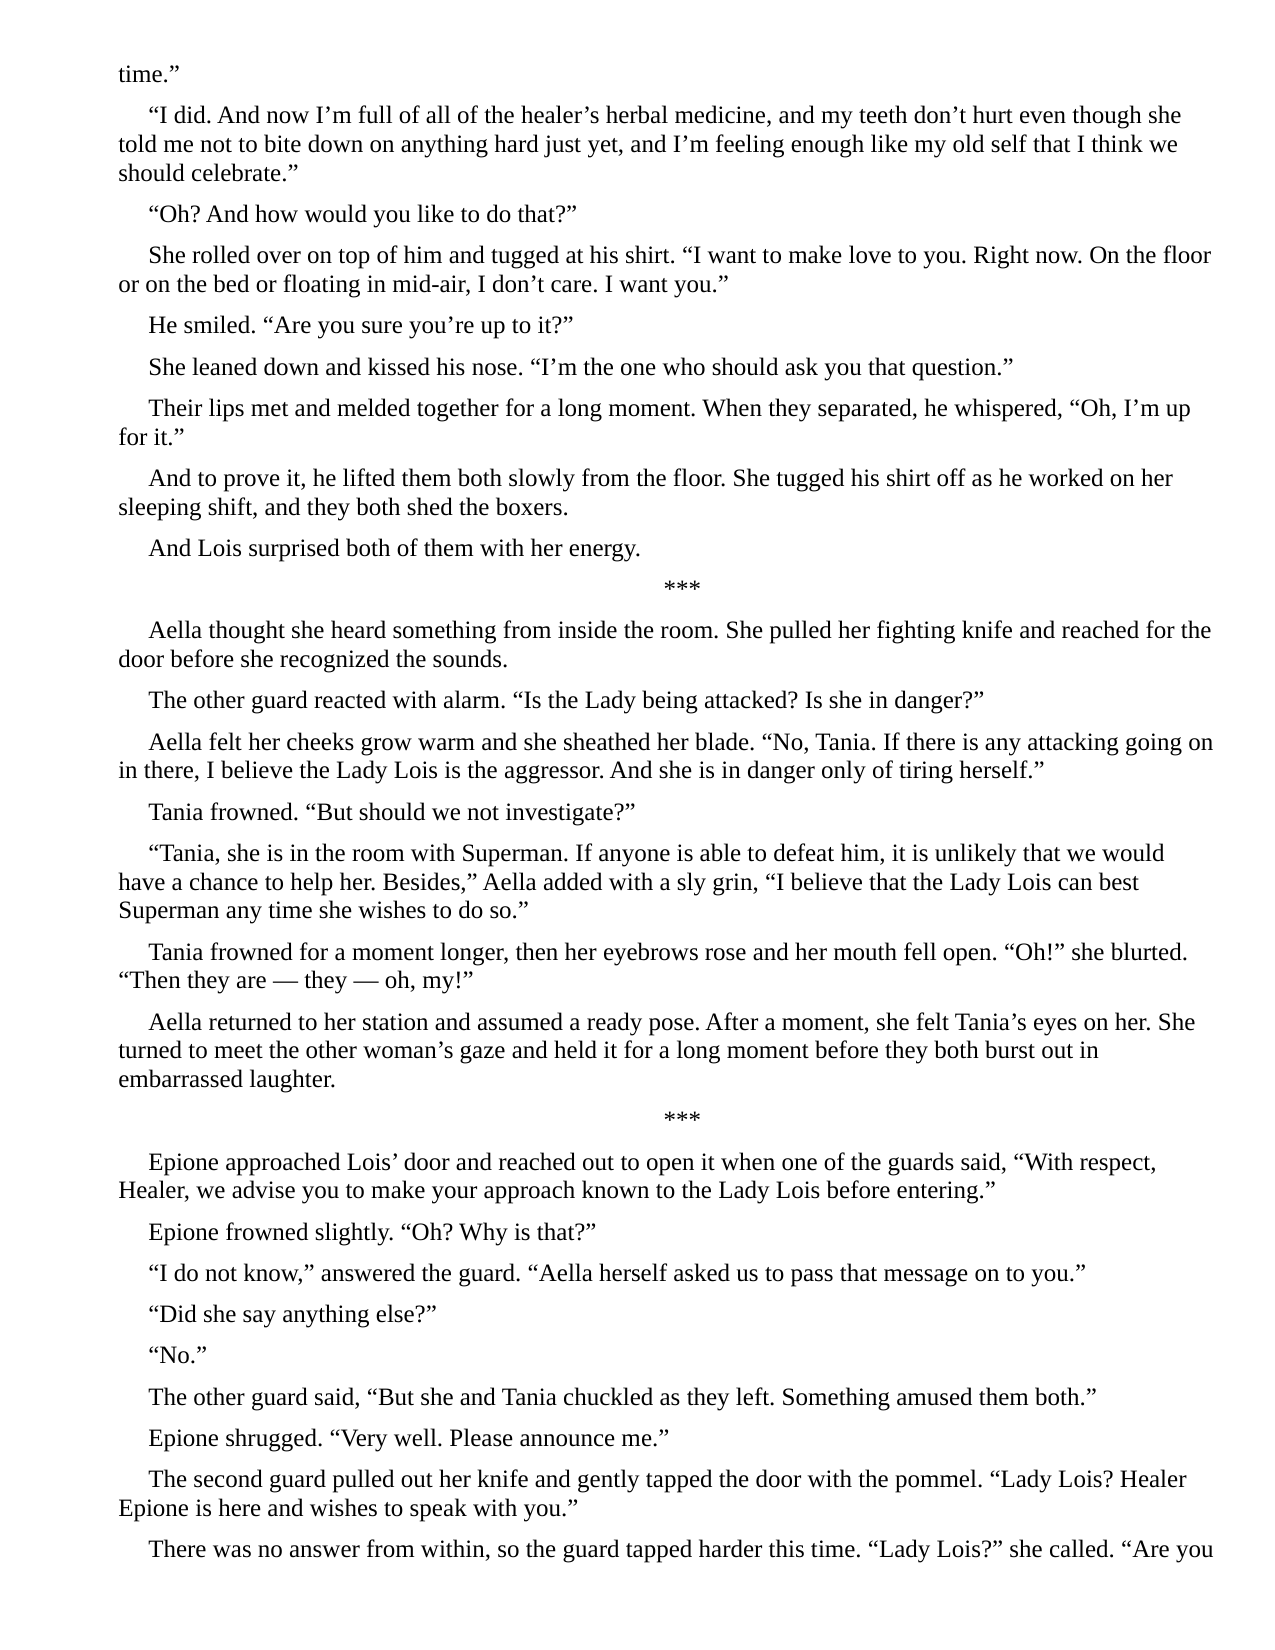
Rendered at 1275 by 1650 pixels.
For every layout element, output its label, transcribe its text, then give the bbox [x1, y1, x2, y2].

text The other guard said, “But she and Tania chuckled as they left. Something amused them both.” [118, 1382, 1216, 1410]
text The other guard reacted with alarm. “Is the Lady being attacked? Is she in danger?” [118, 685, 1216, 714]
text *** [118, 574, 1216, 603]
text time.” [118, 59, 1216, 88]
text And to prove it, he lifted them both slowly from the floor. She tugged his shirt off as he worked on her sleeping shift, and they both shed the boxers. [118, 463, 1216, 520]
text Tania frowned. “But should we not investigate?” [118, 797, 1216, 825]
text The second guard pulled out her knife and gently tapped the door with the pommel. “Lady Lois? Healer Epione is here and wishes to speak with you.” [118, 1464, 1216, 1522]
text “Tania, she is in the room with Superman. If anyone is able to defeat him, it is unlikely that we would have a chance to help her. Besides,” Aella added with a sly grin, “I believe that the Lady Lois can best Superman any time she wishes to do so.” [118, 838, 1216, 924]
text “Did she say anything else?” [118, 1299, 1216, 1328]
text Aella felt her cheeks grow warm and she sheathed her blade. “No, Tania. If there is any attacking going on in there, I believe the Lady Lois is the aggressor. And she is in danger only of tiring herself.” [118, 727, 1216, 784]
text Aella thought she heard something from inside the room. She pulled her fighting knife and reached for the door before she recognized the sounds. [118, 615, 1216, 673]
text “No.” [118, 1340, 1216, 1369]
text “Oh? And how would you like to do that?” [118, 199, 1216, 228]
text She rolled over on top of him and tugged at his shirt. “I want to make love to you. Right now. On the floor or on the bed or floating in mid-air, I don’t care. I want you.” [118, 240, 1216, 298]
text “I did. And now I’m full of all of the healer’s herbal medicine, and my teeth don’t hurt even though she told me not to bite down on anything hard just yet, and I’m feeling enough like my old self that I think we should celebrate.” [118, 100, 1216, 187]
text Their lips met and melded together for a long moment. When they separated, he whispered, “Oh, I’m up for it.” [118, 393, 1216, 450]
text There was no answer from within, so the guard tapped harder this time. “Lady Lois?” she called. “Are you [118, 1534, 1216, 1563]
text “I do not know,” answered the guard. “Aella herself asked us to pass that message on to you.” [118, 1258, 1216, 1287]
text Epione frowned slightly. “Oh? Why is that?” [118, 1217, 1216, 1245]
text He smiled. “Are you sure you’re up to it?” [118, 310, 1216, 339]
text Epione approached Lois’ door and reached out to open it when one of the guards said, “With respect, Healer, we advise you to make your approach known to the Lady Lois before entering.” [118, 1147, 1216, 1204]
text And Lois surprised both of them with her energy. [118, 533, 1216, 562]
text Aella returned to her station and assumed a ready pose. After a moment, she felt Tania’s eyes on her. She turned to meet the other woman’s gaze and held it for a long moment before they both burst out in embarrassed laughter. [118, 1007, 1216, 1093]
text *** [118, 1105, 1216, 1134]
text Epione shrugged. “Very well. Please announce me.” [118, 1423, 1216, 1452]
text She leaned down and kissed his nose. “I’m the one who should ask you that question.” [118, 352, 1216, 380]
text Tania frowned for a moment longer, then her eyebrows rose and her mouth fell open. “Oh!” she blurted. “Then they are — they — oh, my!” [118, 937, 1216, 994]
